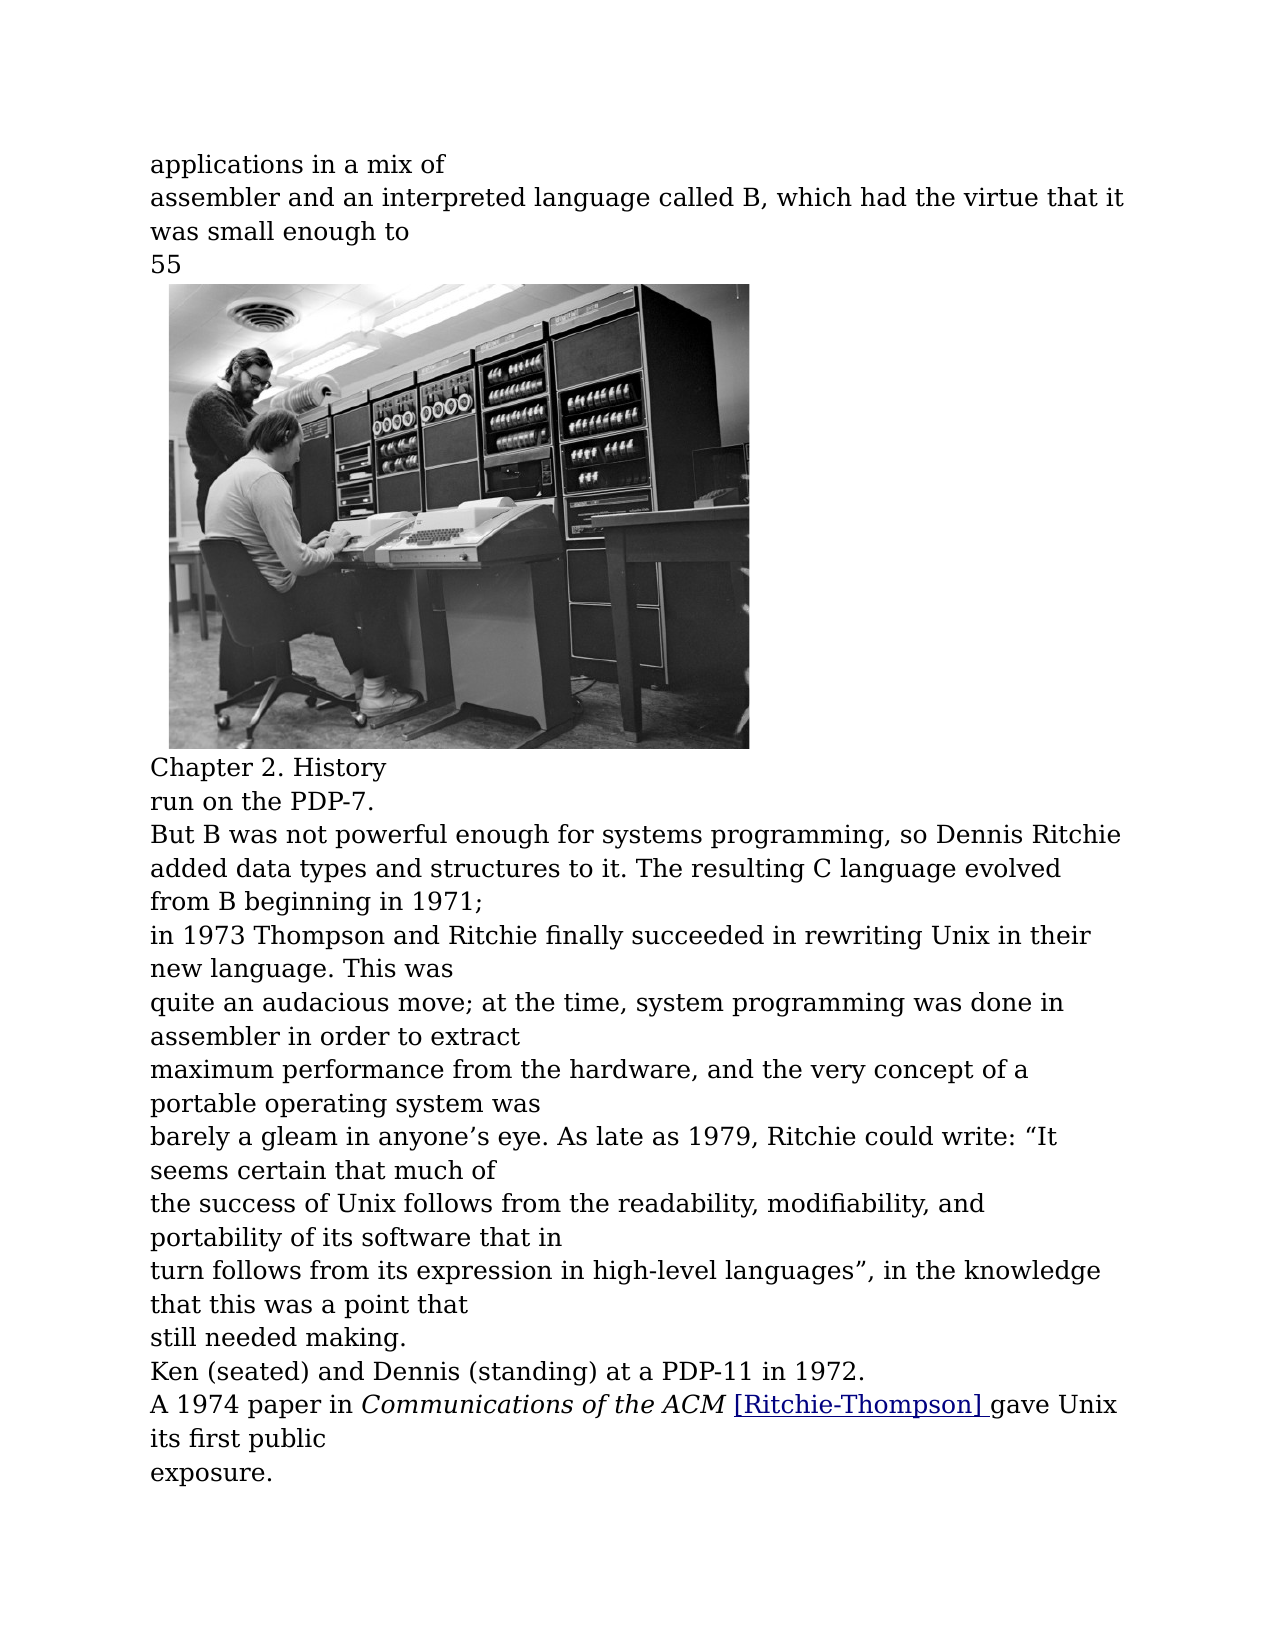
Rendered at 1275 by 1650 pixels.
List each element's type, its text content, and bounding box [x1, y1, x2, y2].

text still needed making. [150, 1323, 1125, 1353]
text 55 [150, 251, 1125, 280]
text run on the PDP-7. [150, 787, 1125, 816]
text the success of Unix follows from the readability, modifiability, and portability of its software that in [150, 1189, 1125, 1252]
text in 1973 Thompson and Ritchie finally succeeded in rewriting Unix in their new language. This was [150, 921, 1125, 984]
text barely a gleam in anyone’s eye. As late as 1979, Ritchie could write: “It seems certain that much of [150, 1122, 1125, 1185]
text maximum performance from the hardware, and the very concept of a portable operating system was [150, 1055, 1125, 1118]
text applications in a mix of [150, 150, 1125, 179]
text But B was not powerful enough for systems programming, so Dennis Ritchie [150, 820, 1125, 849]
text A 1974 paper in Communications of the ACM [Ritchie-Thompson] gave Unix its first public [150, 1391, 1125, 1453]
text added data types and structures to it. The resulting C language evolved from B beginning in 1971; [150, 854, 1125, 917]
text exposure. [150, 1458, 1125, 1487]
picture [168, 284, 750, 749]
text Chapter 2. History [150, 753, 1125, 782]
text turn follows from its expression in high-level languages”, in the knowledge that this was a point that [150, 1256, 1125, 1319]
text Ken (seated) and Dennis (standing) at a PDP-11 in 1972. [150, 1357, 1125, 1386]
text assembler and an interpreted language called B, which had the virtue that it was small enough to [150, 183, 1125, 246]
text quite an audacious move; at the time, system programming was done in assembler in order to extract [150, 988, 1125, 1051]
